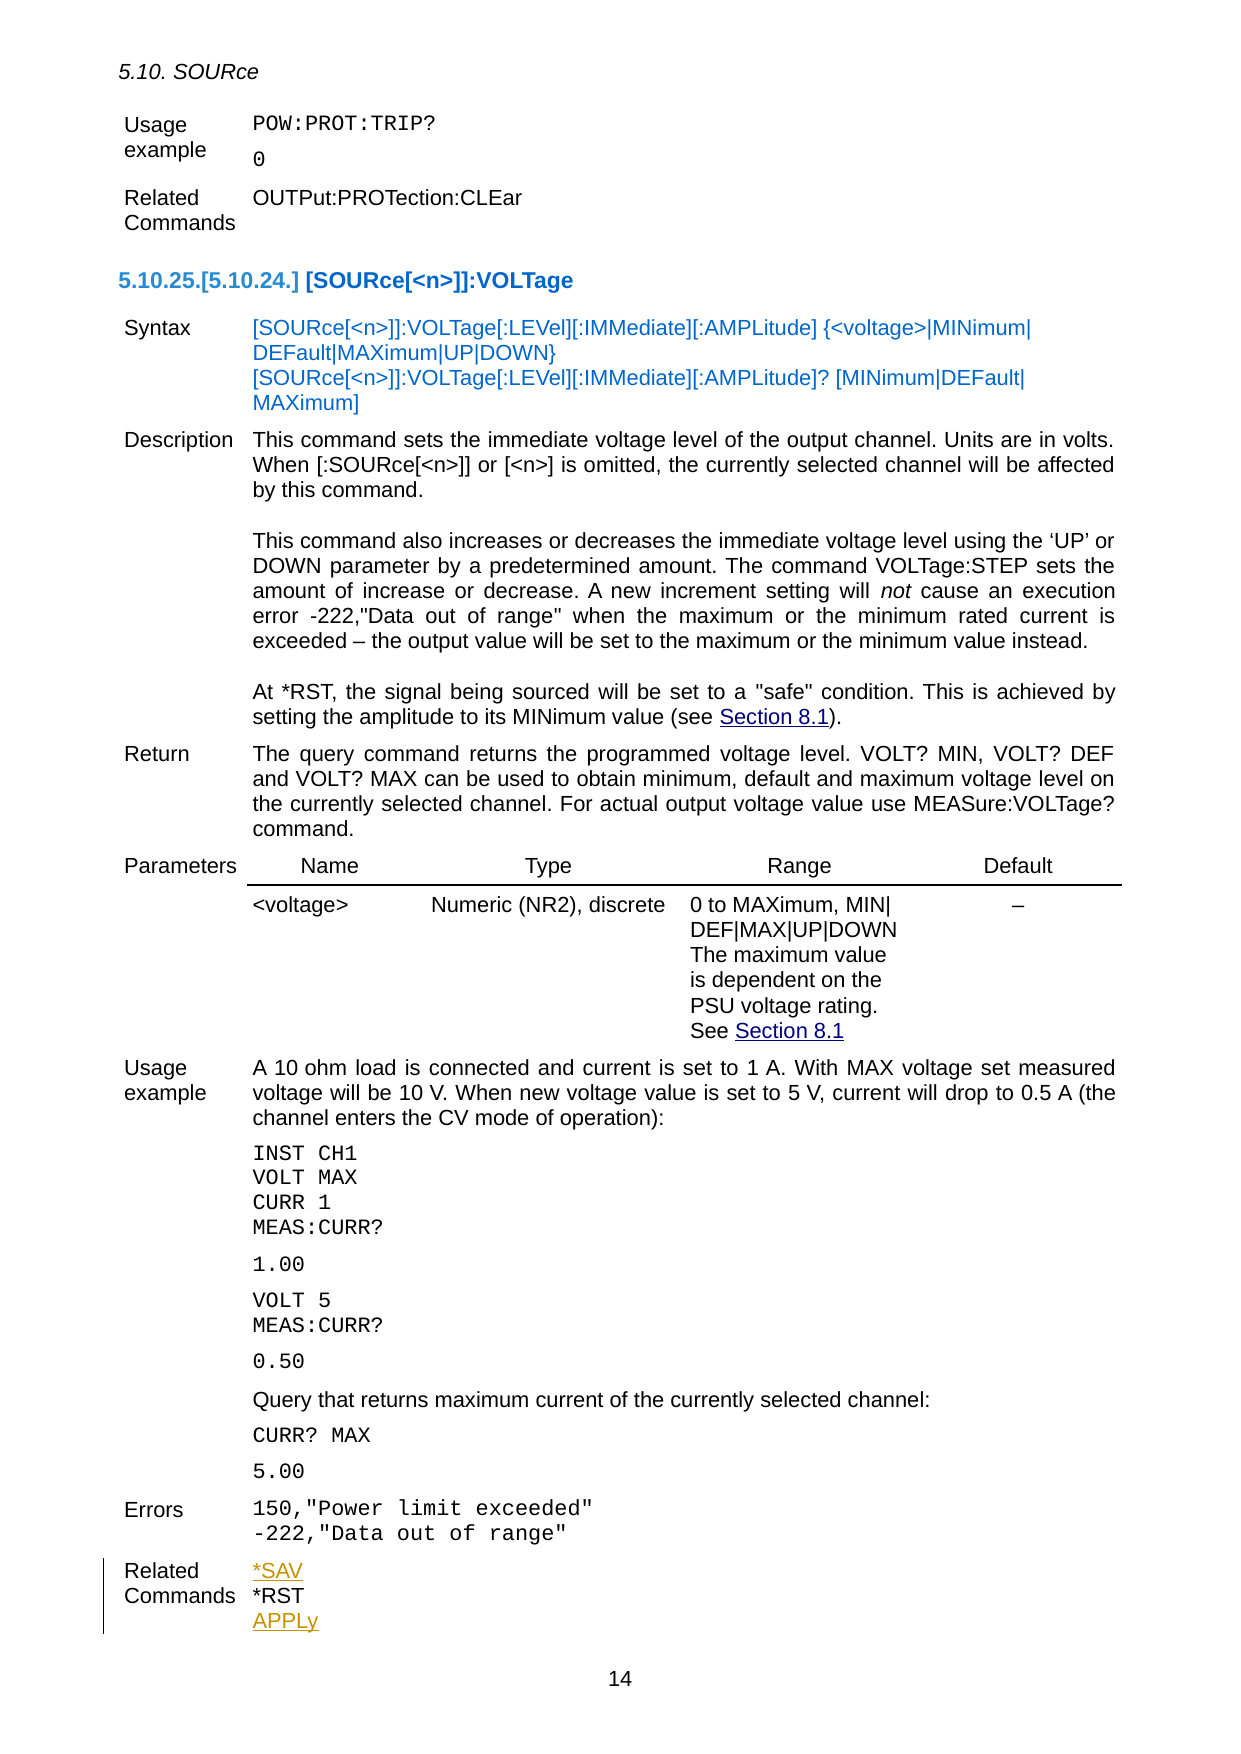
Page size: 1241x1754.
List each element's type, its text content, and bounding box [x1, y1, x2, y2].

table_cell This command sets the immediate voltage level of the output channel. Units are in volts. When [:SOURce[<n>]] or [<n>] is omitted, the currently selected channel will be affected by this command. This command also increases or decreases the immediate voltage level using the ‘UP’ or DOWN parameter by a predetermined amount. The command VOLTage:STEP sets the amount of increase or decrease. A new increment setting will not cause an execution error -222,"Data out of range" when the maximum or the minimum rated current is exceeded – the output value will be set to the maximum or the minimum value instead. At *RST, the signal being sourced will be set to a "safe" condition. This is achieved by setting the amplitude to its MINimum value (see Section 8.1). [247, 421, 1122, 735]
table_cell POW:PROT:TRIP? 0 [247, 106, 1122, 179]
table_cell Errors [118, 1491, 247, 1552]
table_cell Parameters [118, 847, 247, 1049]
table_cell The query command returns the programmed voltage level. VOLT? MIN, VOLT? DEF and VOLT? MAX can be used to obtain minimum, default and maximum voltage level on the currently selected channel. For actual output voltage value use MEASure:VOLTage? command. [247, 735, 1122, 847]
table_cell Usage example [118, 106, 247, 179]
table_cell – [914, 886, 1122, 1049]
table_cell Default [914, 847, 1122, 884]
table_header [SOURce[<n>]]:VOLTage[:LEVel][:IMMediate][:AMPLitude] {<voltage>|MINimum|DEFault|MAXimum|UP|DOWN} [SOURce[<n>]]:VOLTage[:LEVel][:IMMediate][:AMPLitude]? [MINimum|DEFault|MAXimum] [247, 309, 1122, 421]
subtitle [SOURce[<n>]]:VOLTage [118, 267, 1122, 294]
table_cell Related Commands [118, 1552, 247, 1639]
table_cell Name [247, 847, 412, 884]
table_cell *SAV *RST APPLy [247, 1552, 1122, 1639]
table_cell Return [118, 735, 247, 847]
table_cell Usage example [118, 1049, 247, 1491]
table_cell Numeric (NR2), discrete [412, 886, 684, 1049]
table_cell OUTPut:PROTection:CLEar [247, 179, 1122, 241]
table_cell <voltage> [247, 886, 412, 1049]
table_header Syntax [118, 309, 247, 421]
table_cell 0 to MAXimum, MIN|DEF|MAX|UP|DOWN The maximum value is dependent on the PSU voltage rating. See Section 8.1 [684, 886, 914, 1049]
table_cell Range [684, 847, 914, 884]
table_cell Description [118, 421, 247, 735]
table_cell Related Commands [118, 179, 247, 241]
table_cell A 10 ohm load is connected and current is set to 1 A. With MAX voltage set measured voltage will be 10 V. When new voltage value is set to 5 V, current will drop to 0.5 A (the channel enters the CV mode of operation): INST CH1 VOLT MAX CURR 1 MEAS:CURR? 1.00 VOLT 5 MEAS:CURR? 0.50 Query that returns maximum current of the currently selected channel: CURR? MAX 5.00 [247, 1049, 1122, 1491]
table_cell 150,"Power limit exceeded" -222,"Data out of range" [247, 1491, 1122, 1552]
table_cell Type [412, 847, 684, 884]
